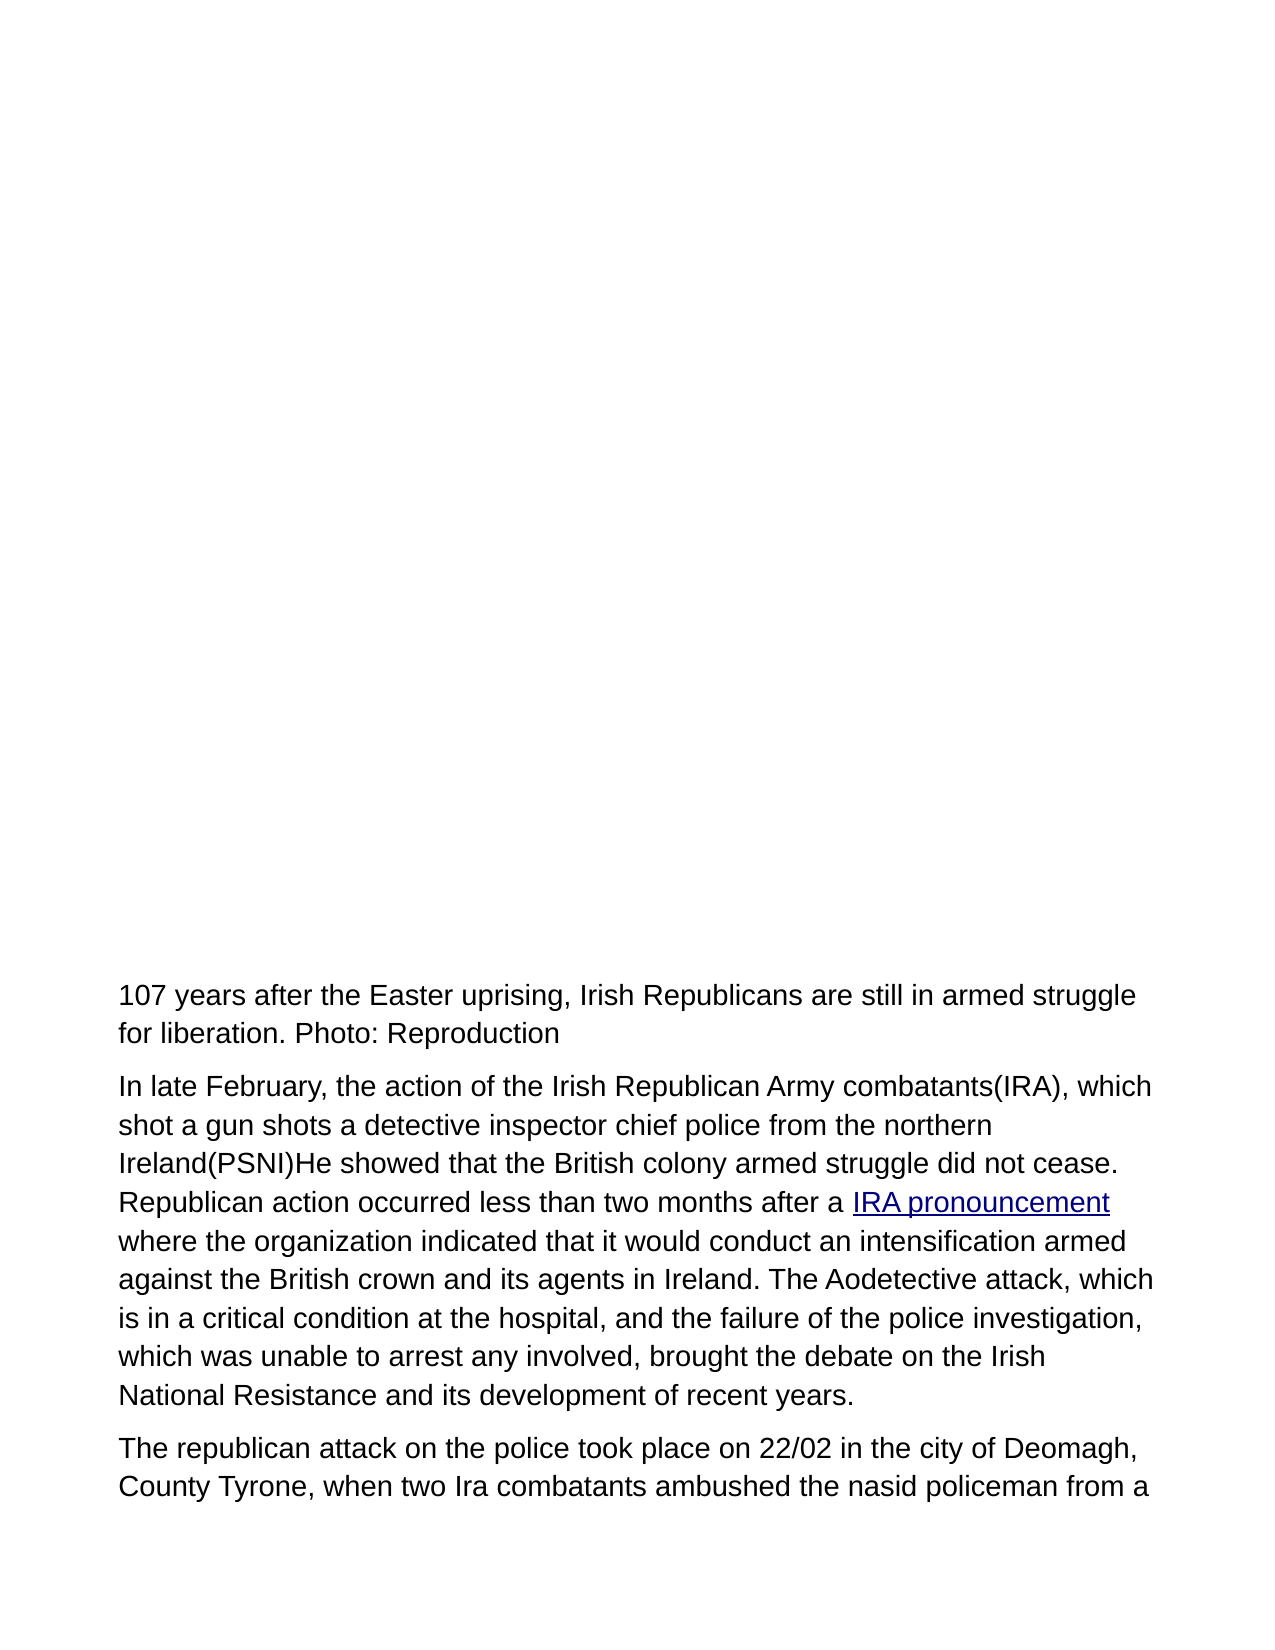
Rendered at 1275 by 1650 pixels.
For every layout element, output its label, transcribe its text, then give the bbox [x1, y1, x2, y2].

text 107 years after the Easter uprising, Irish Republicans are still in armed struggle for liberation. Photo: Reproduction [118, 118, 1157, 1050]
text In late February, the action of the Irish Republican Army combatants(IRA), which shot a gun shots a detective inspector chief police from the northern Ireland(PSNI)He showed that the British colony armed struggle did not cease. Republican action occurred less than two months after a IRA pronouncement where the organization indicated that it would conduct an intensification armed against the British crown and its agents in Ireland. The Aodetective attack, which is in a critical condition at the hospital, and the failure of the police investigation, which was unable to arrest any involved, brought the debate on the Irish National Resistance and its development of recent years. [118, 1069, 1157, 1411]
text The republican attack on the police took place on 22/02 in the city of Deomagh, County Tyrone, when two Ira combatants ambushed the nasid policeman from a [118, 1431, 1157, 1503]
